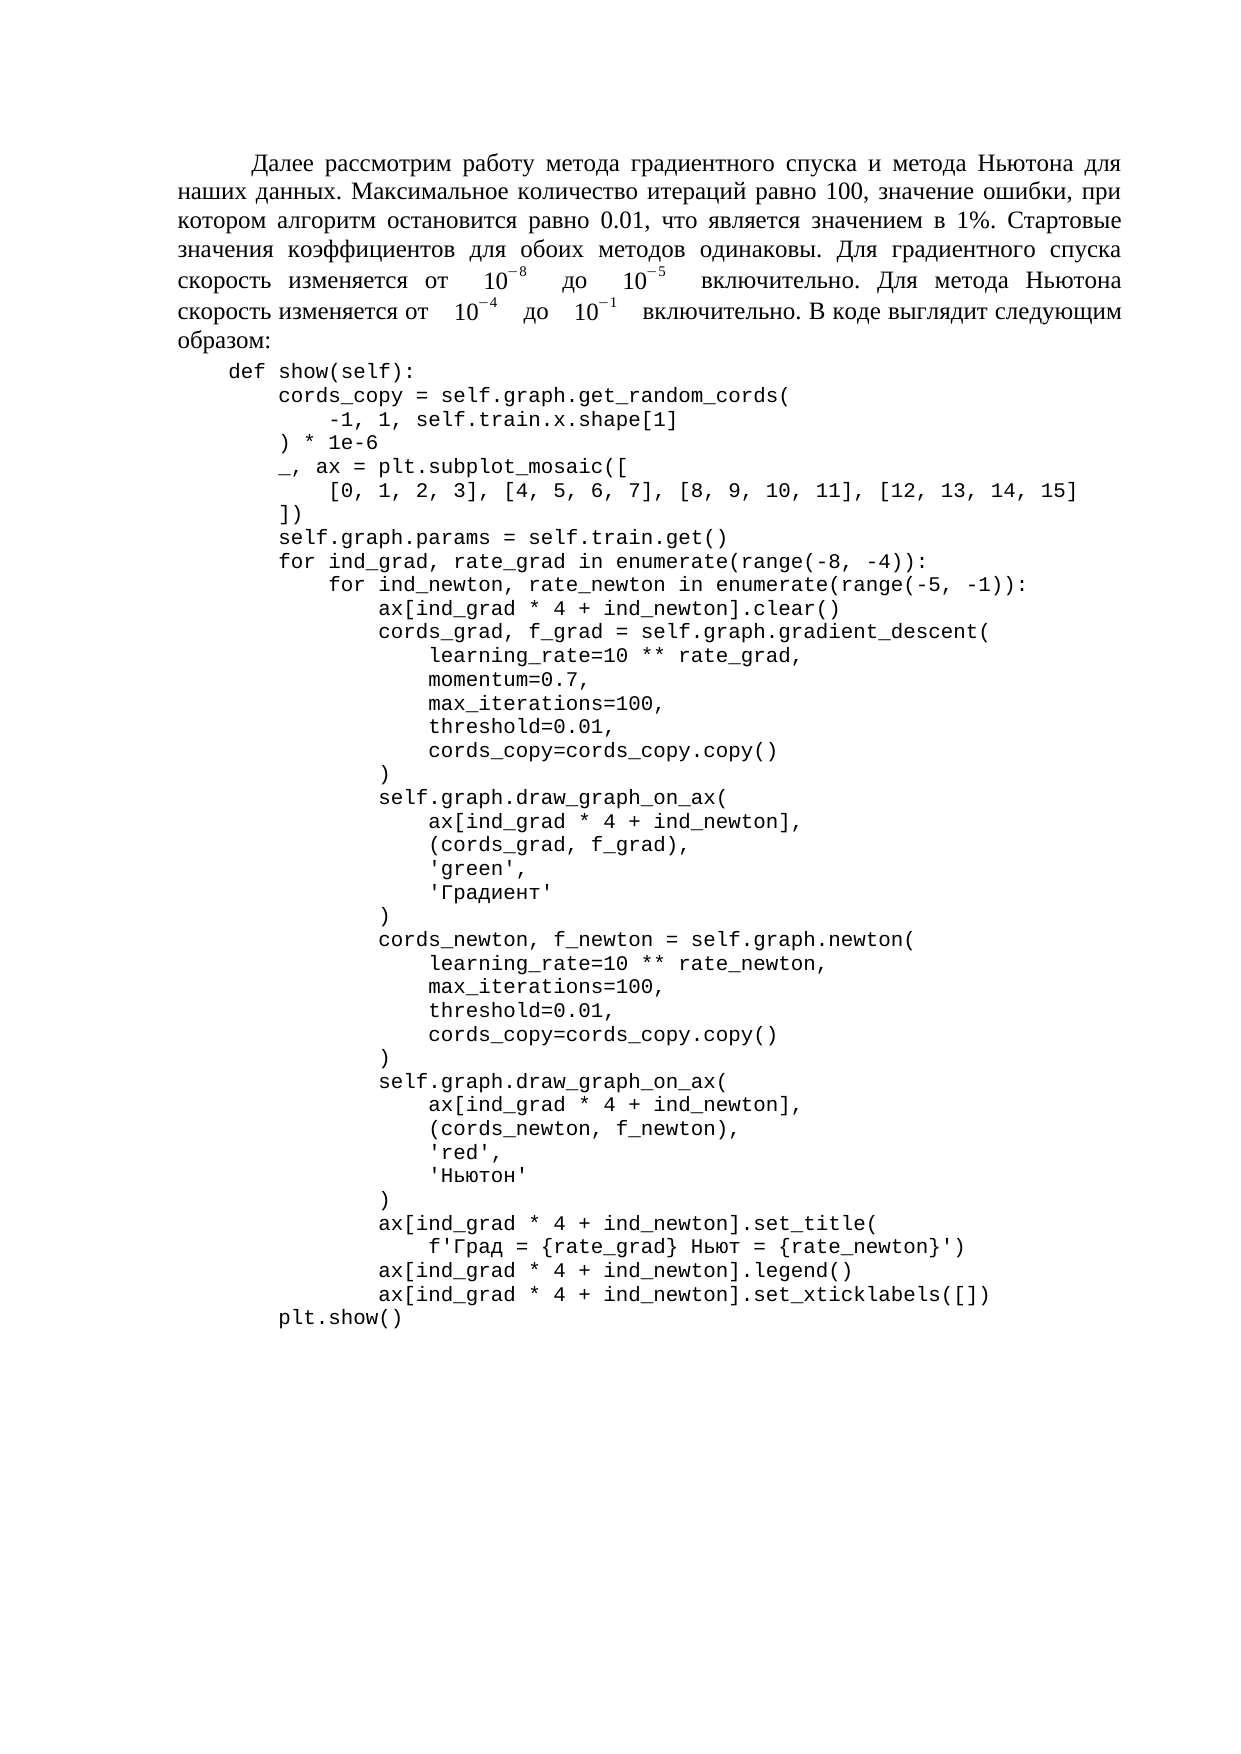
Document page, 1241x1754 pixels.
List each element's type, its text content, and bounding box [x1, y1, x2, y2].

text Далее рассмотрим работу метода градиентного спуска и метода Ньютона для наших данных. Максимальное количество итераций равно 100, значение ошибки, при котором алгоритм остановится равно 0.01, что является значением в 1%. Стартовые значения коэффициентов для обоих методов одинаковы. Для градиентного спуска скорость изменяется от до включительно. Для метода Ньютона скорость изменяется от до включительно. В коде выглядит следующим образом: [177, 148, 1122, 354]
